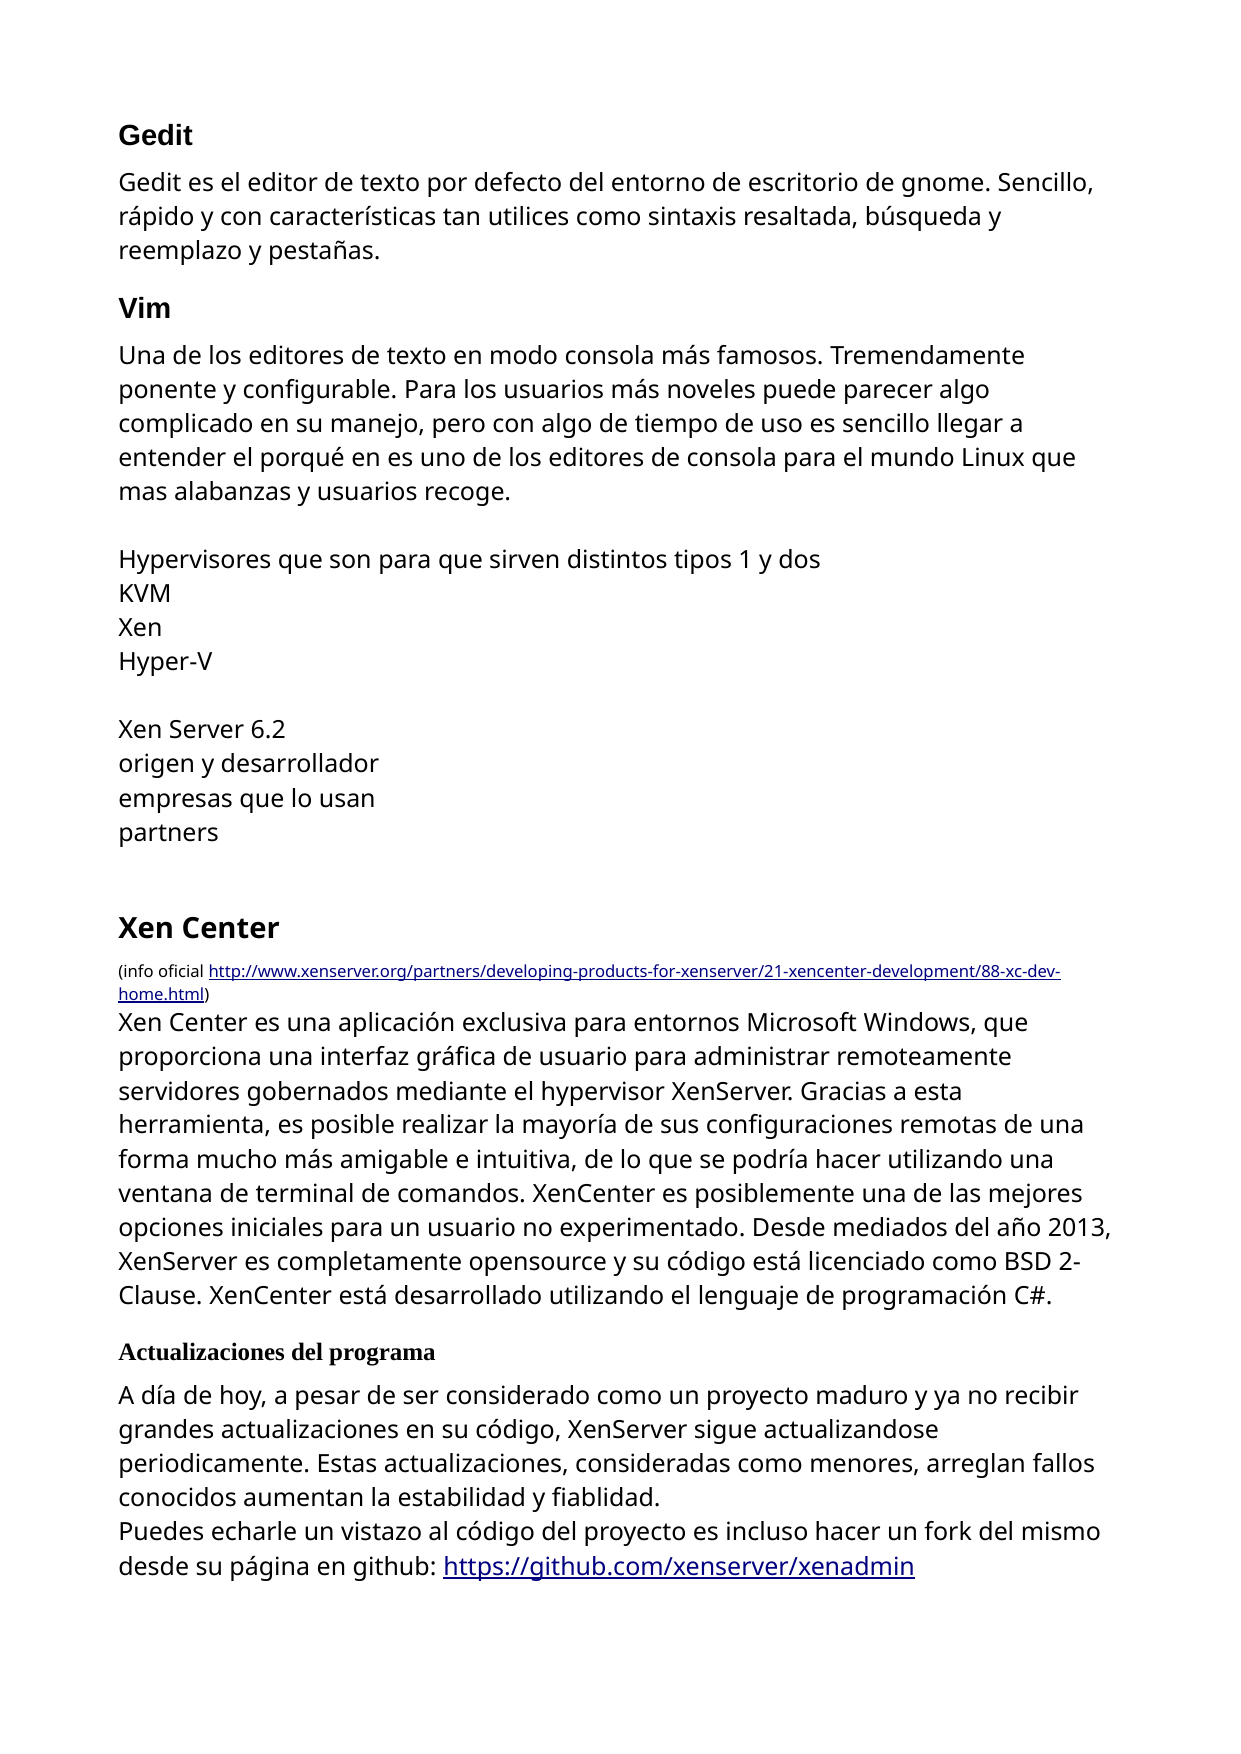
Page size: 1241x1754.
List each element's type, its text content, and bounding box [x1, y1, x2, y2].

text empresas que lo usan [118, 780, 1122, 814]
subtitle Xen Center [118, 907, 1122, 947]
text partners [118, 814, 1122, 848]
text Xen [118, 610, 1122, 644]
text Xen Center es una aplicación exclusiva para entornos Microsoft Windows, que proporciona una interfaz gráfica de usuario para administrar remoteamente servidores gobernados mediante el hypervisor XenServer. Gracias a esta herramienta, es posible realizar la mayoría de sus configuraciones remotas de una forma mucho más amigable e intuitiva, de lo que se podría hacer utilizando una ventana de terminal de comandos. XenCenter es posiblemente una de las mejores opciones iniciales para un usuario no experimentado. Desde mediados del año 2013, XenServer es completamente opensource y su código está licenciado como BSD 2-Clause. XenCenter está desarrollado utilizando el lenguaje de programación C#. [118, 1005, 1122, 1312]
text Hyper-V [118, 644, 1122, 678]
text origen y desarrollador [118, 746, 1122, 780]
text Puedes echarle un vistazo al código del proyecto es incluso hacer un fork del mismo desde su página en github: https://github.com/xenserver/xenadmin [118, 1514, 1122, 1582]
text (info oficial http://www.xenserver.org/partners/developing-products-for-xenserver/21-xencenter-development/88-xc-dev-home.html) [118, 959, 1122, 1005]
text Gedit es el editor de texto por defecto del entorno de escritorio de gnome. Sencillo, rápido y con características tan utilices como sintaxis resaltada, búsqueda y reemplazo y pestañas. [118, 164, 1122, 266]
text KVM [118, 576, 1122, 610]
subtitle Vim [118, 291, 1122, 325]
subtitle Gedit [118, 118, 1122, 152]
text Una de los editores de texto en modo consola más famosos. Tremendamente ponente y configurable. Para los usuarios más noveles puede parecer algo complicado en su manejo, pero con algo de tiempo de uso es sencillo llegar a entender el porqué en es uno de los editores de consola para el mundo Linux que mas alabanzas y usuarios recoge. [118, 337, 1122, 508]
subtitle Actualizaciones del programa [118, 1337, 1122, 1365]
text A día de hoy, a pesar de ser considerado como un proyecto maduro y ya no recibir grandes actualizaciones en su código, XenServer sigue actualizandose periodicamente. Estas actualizaciones, consideradas como menores, arreglan fallos conocidos aumentan la estabilidad y fiablidad. [118, 1378, 1122, 1514]
text Xen Server 6.2 [118, 712, 1122, 746]
text Hypervisores que son para que sirven distintos tipos 1 y dos [118, 542, 1122, 576]
